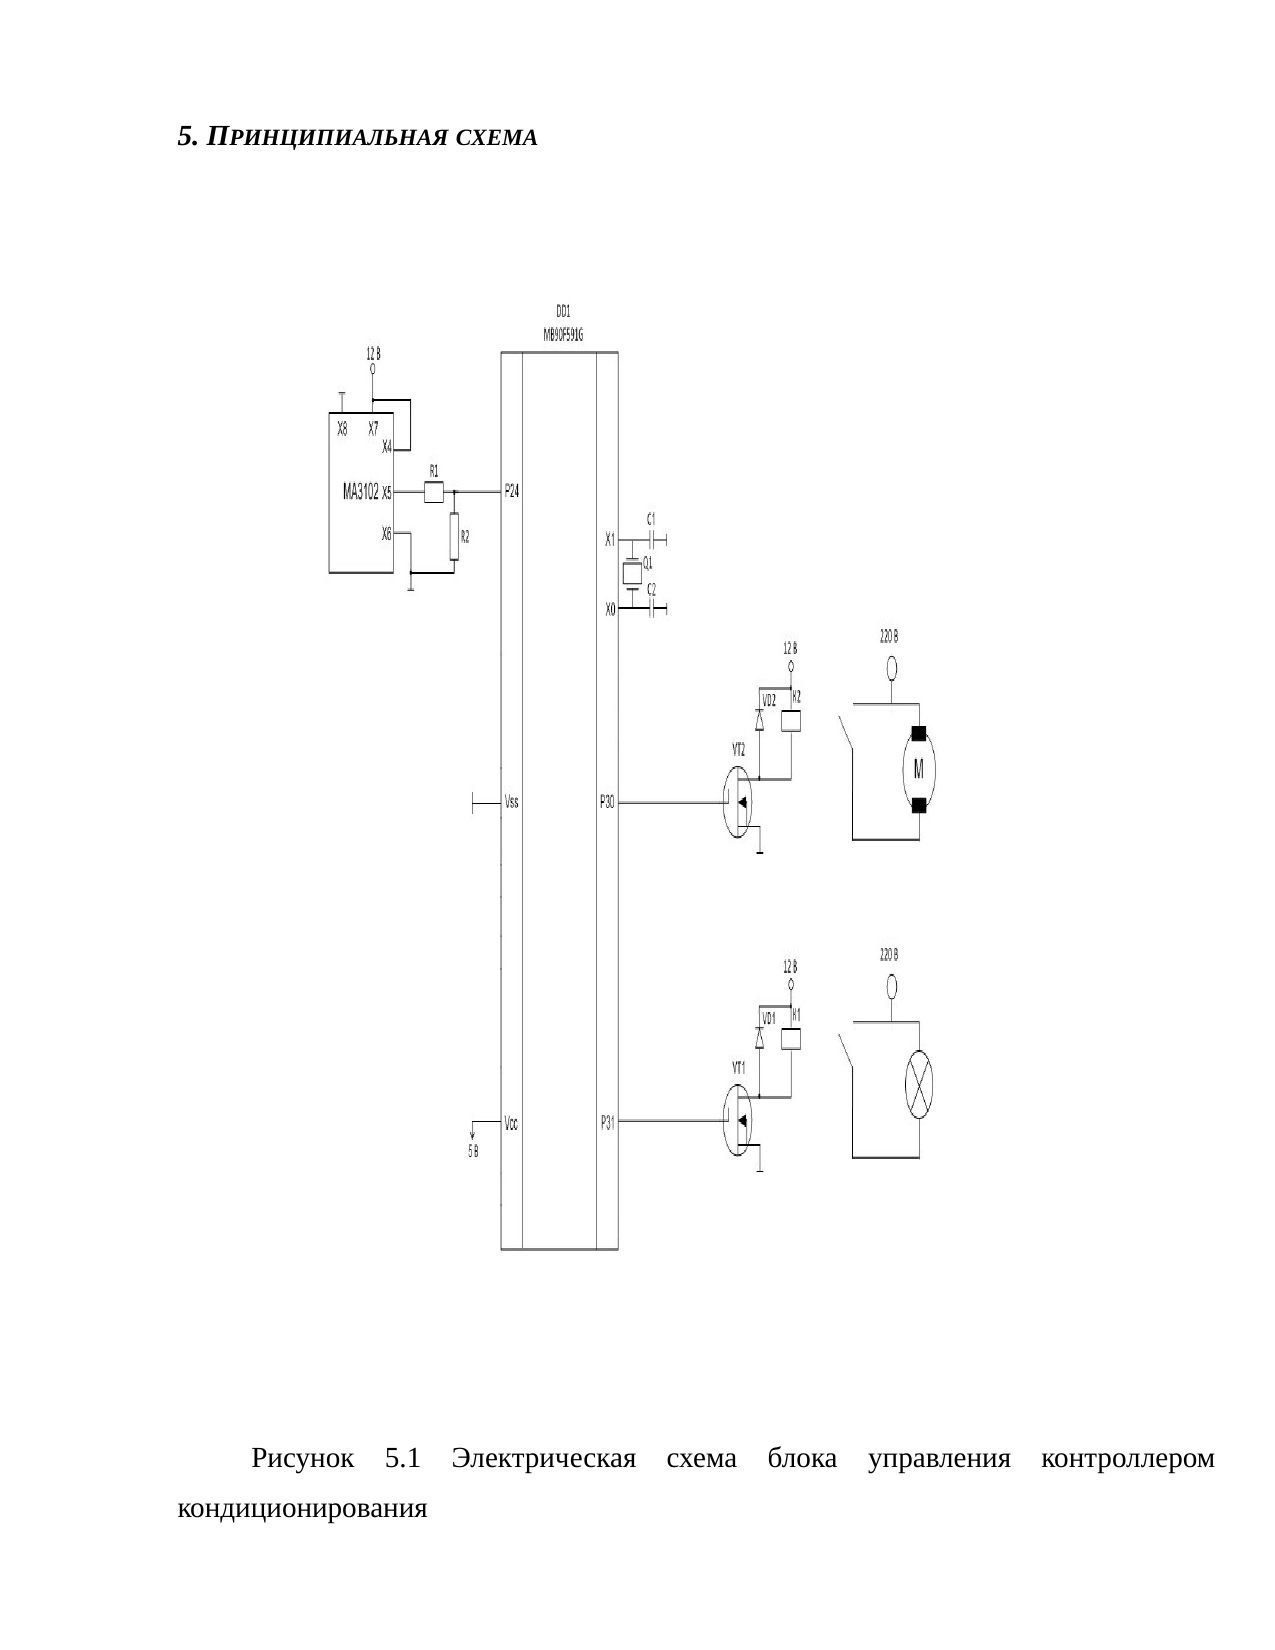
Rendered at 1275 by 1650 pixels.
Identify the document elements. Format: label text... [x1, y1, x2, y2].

subtitle 5. Принципиальная схема [177, 118, 1216, 152]
text Рисунок 5.1 Электрическая схема блока управления контроллером кондиционирования [177, 1440, 1216, 1524]
